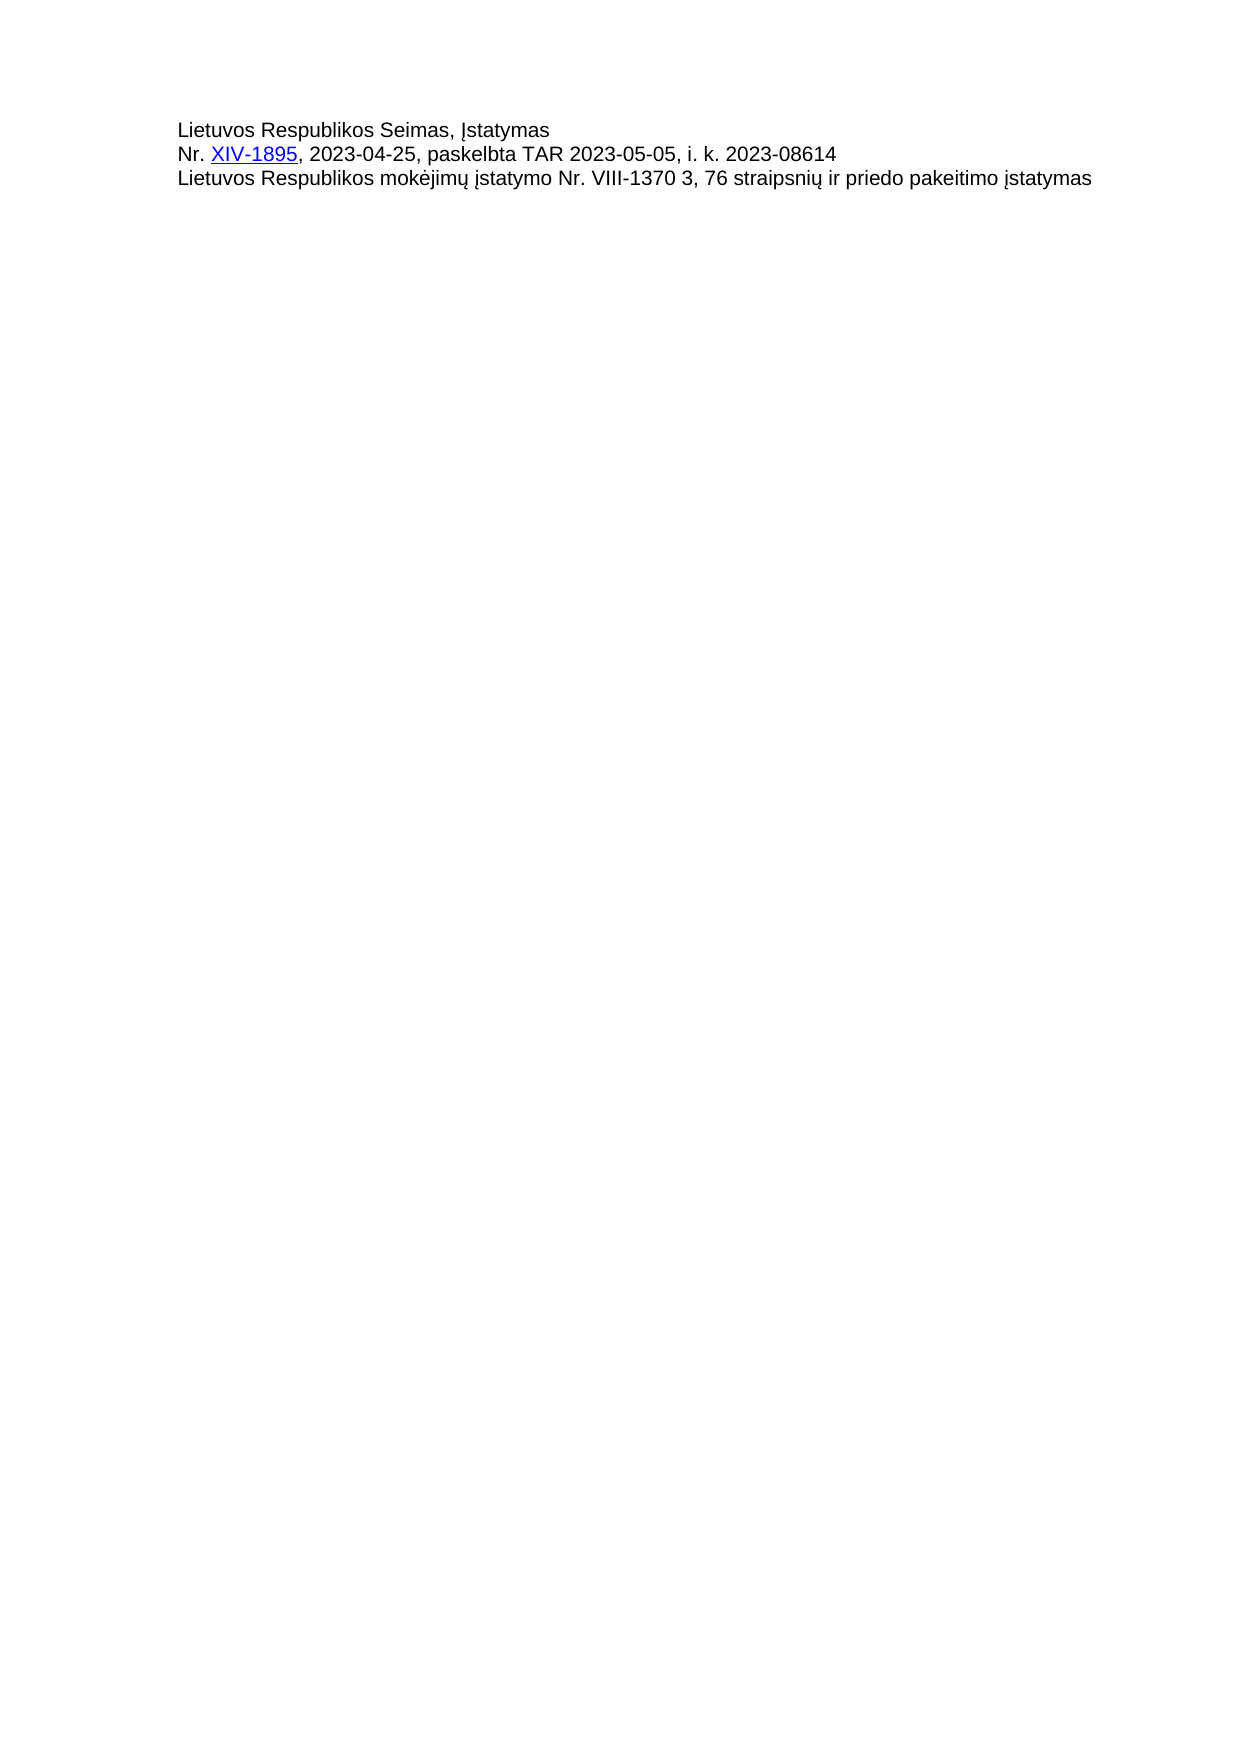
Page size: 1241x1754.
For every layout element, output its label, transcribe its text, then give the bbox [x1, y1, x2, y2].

text Lietuvos Respublikos Seimas, Įstatymas [177, 118, 1152, 142]
text Nr. XIV-1895, 2023-04-25, paskelbta TAR 2023-05-05, i. k. 2023-08614 [177, 142, 1152, 166]
text Lietuvos Respublikos mokėjimų įstatymo Nr. VIII-1370 3, 76 straipsnių ir priedo pakeitimo įstatymas [177, 166, 1152, 190]
